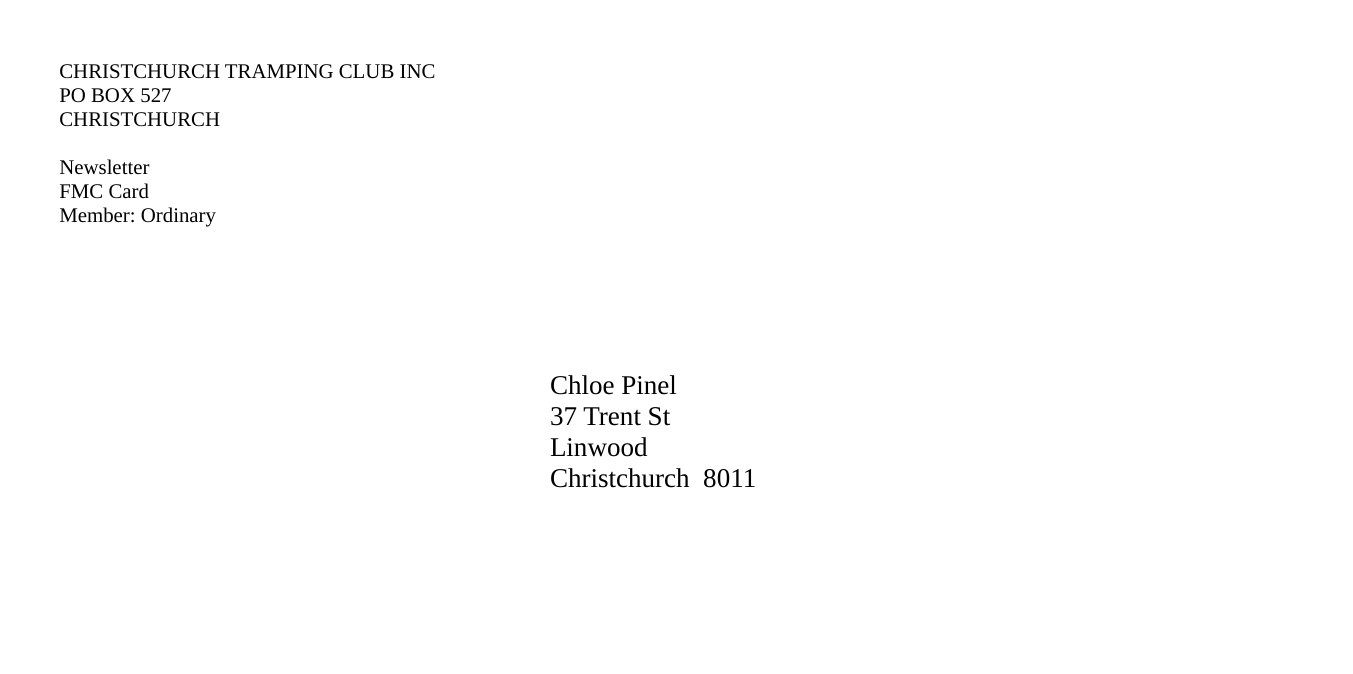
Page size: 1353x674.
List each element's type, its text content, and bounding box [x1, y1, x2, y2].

text 37 Trent St [550, 400, 1293, 431]
text PO BOX 527 [59, 83, 1293, 107]
text Chloe Pinel [550, 369, 1293, 400]
text CHRISTCHURCH TRAMPING CLUB INC [59, 59, 1293, 83]
text CHRISTCHURCH [59, 107, 1293, 131]
text Newsletter [59, 155, 1293, 179]
text FMC Card [59, 179, 1293, 203]
text Member: Ordinary [59, 203, 1293, 227]
text Linwood [550, 431, 1293, 462]
text Christchurch 8011 [550, 462, 1293, 493]
